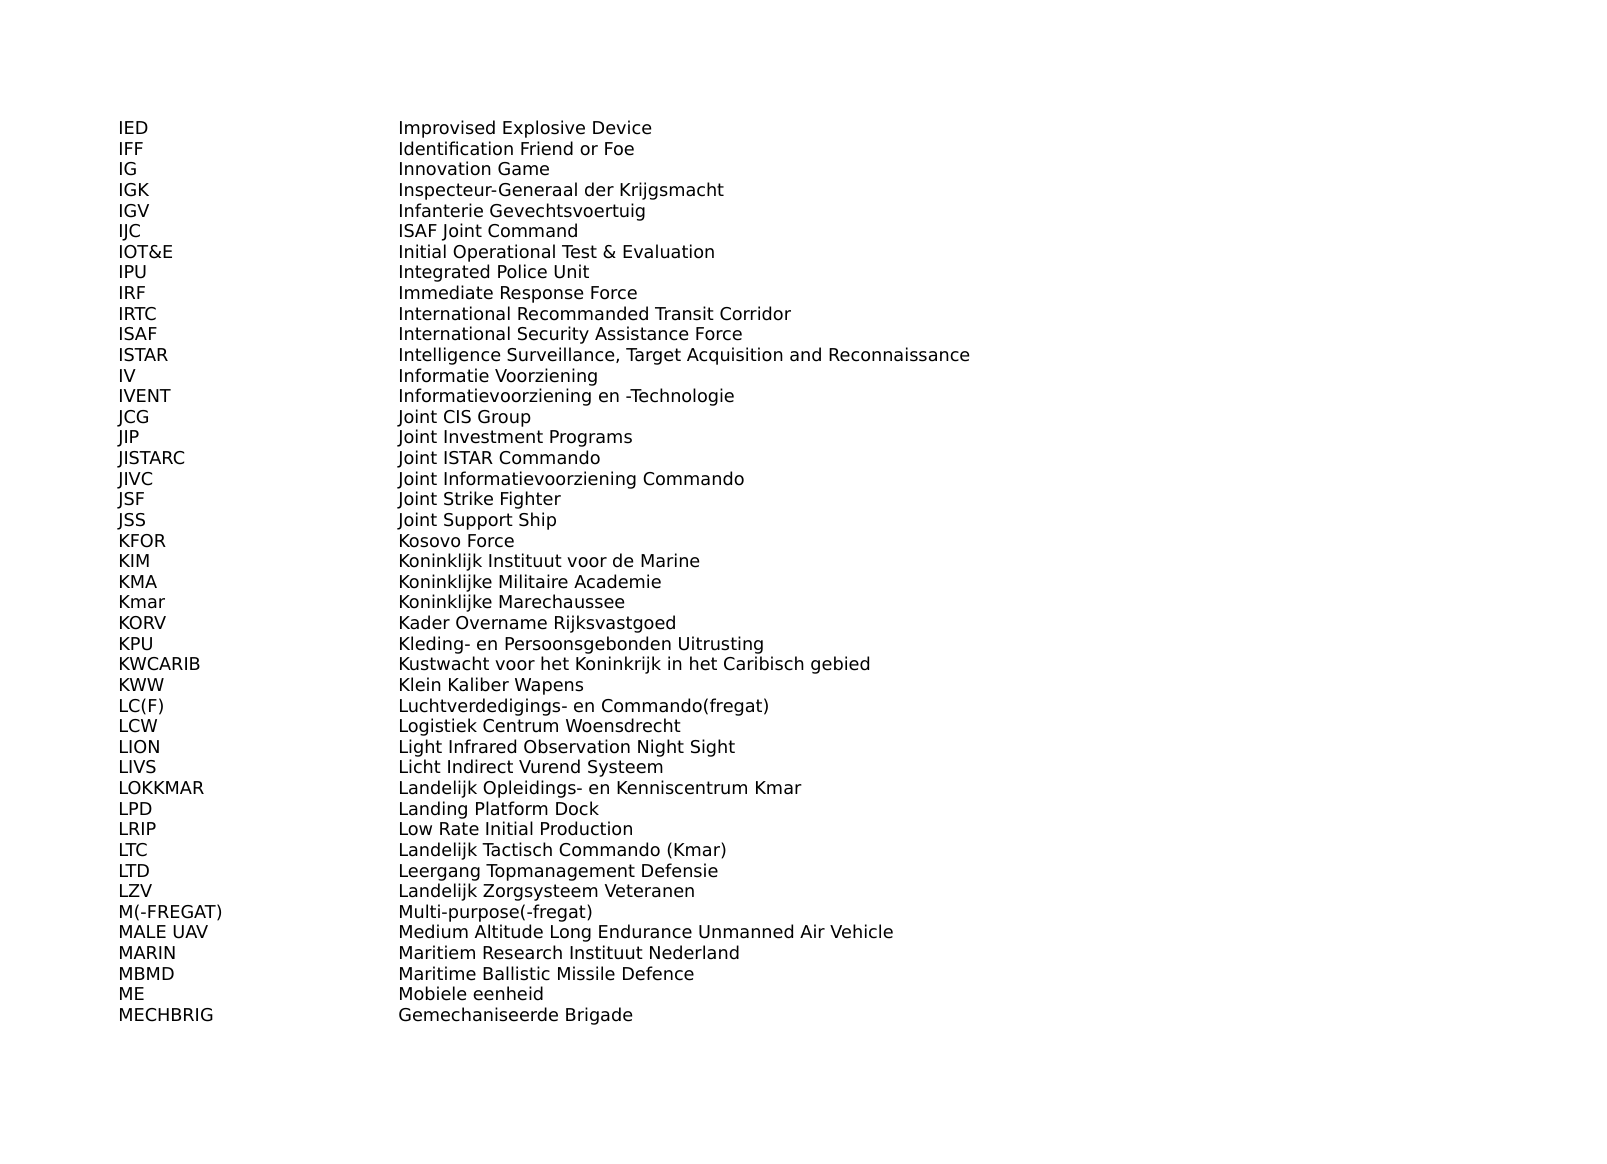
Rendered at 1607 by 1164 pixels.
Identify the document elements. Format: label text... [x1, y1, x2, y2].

table_cell ISAF [118, 324, 392, 345]
table_cell LZV [118, 881, 392, 902]
table_cell KWCARIB [118, 654, 392, 675]
table_cell IRTC [118, 304, 392, 324]
table_cell Koninklijk Instituut voor de Marine [392, 551, 1488, 572]
table_cell Leergang Topmanagement Defensie [392, 861, 1488, 881]
table_cell JSS [118, 510, 392, 531]
table_cell KPU [118, 634, 392, 654]
table_cell Medium Altitude Long Endurance Unmanned Air Vehicle [392, 923, 1488, 943]
table_cell LPD [118, 799, 392, 819]
table_cell ME [118, 984, 392, 1005]
table_cell Logistiek Centrum Woensdrecht [392, 716, 1488, 737]
table_cell Improvised Explosive Device [392, 118, 1488, 139]
table_cell Informatie Voorziening [392, 366, 1488, 386]
table_cell Kustwacht voor het Koninkrijk in het Caribisch gebied [392, 654, 1488, 675]
table_cell MECHBRIG [118, 1005, 392, 1026]
table_cell Maritiem Research Instituut Nederland [392, 943, 1488, 964]
table_cell LIVS [118, 758, 392, 778]
table_cell Maritime Ballistic Missile Defence [392, 964, 1488, 984]
table_cell LION [118, 737, 392, 757]
table_cell IGK [118, 180, 392, 201]
table_cell JSF [118, 489, 392, 510]
table_cell Klein Kaliber Wapens [392, 675, 1488, 696]
table_cell Kader Overname Rijksvastgoed [392, 613, 1488, 634]
table_cell KIM [118, 551, 392, 572]
table_cell Intelligence Surveillance, Target Acquisition and Reconnaissance [392, 345, 1488, 366]
table_cell KORV [118, 613, 392, 634]
table_cell Immediate Response Force [392, 283, 1488, 304]
table_cell IFF [118, 139, 392, 159]
table_cell ISAF Joint Command [392, 221, 1488, 242]
table_cell LTD [118, 861, 392, 881]
table_cell Kosovo Force [392, 531, 1488, 551]
table_cell Landelijk Tactisch Commando (Kmar) [392, 840, 1488, 861]
table_cell Integrated Police Unit [392, 263, 1488, 283]
table_cell Joint Strike Fighter [392, 489, 1488, 510]
table_cell IED [118, 118, 392, 139]
table_cell Landelijk Opleidings- en Kenniscentrum Kmar [392, 778, 1488, 799]
table_cell MBMD [118, 964, 392, 984]
table_cell Informatievoorziening en -Technologie [392, 386, 1488, 407]
table_cell Landing Platform Dock [392, 799, 1488, 819]
table_cell KMA [118, 572, 392, 592]
table_cell MARIN [118, 943, 392, 964]
table_cell Koninklijke Marechaussee [392, 593, 1488, 613]
table_cell Joint Support Ship [392, 510, 1488, 531]
table_cell Kmar [118, 593, 392, 613]
table_cell LTC [118, 840, 392, 861]
table_cell Joint Informatievoorziening Commando [392, 469, 1488, 489]
table_cell IV [118, 366, 392, 386]
table_cell IGV [118, 201, 392, 221]
table_cell Infanterie Gevechtsvoertuig [392, 201, 1488, 221]
table_cell Multi-purpose(-fregat) [392, 902, 1488, 922]
table_cell Joint CIS Group [392, 407, 1488, 427]
table_cell LRIP [118, 819, 392, 840]
table_cell Kleding- en Persoonsgebonden Uitrusting [392, 634, 1488, 654]
table_cell LOKKMAR [118, 778, 392, 799]
table_cell Landelijk Zorgsysteem Veteranen [392, 881, 1488, 902]
table_cell IOT&E [118, 242, 392, 262]
table_cell Low Rate Initial Production [392, 819, 1488, 840]
table_cell IPU [118, 263, 392, 283]
table_cell JIP [118, 428, 392, 448]
table_cell LC(F) [118, 696, 392, 716]
table_cell Light Infrared Observation Night Sight [392, 737, 1488, 757]
table_cell IVENT [118, 386, 392, 407]
table_cell IG [118, 159, 392, 180]
table_cell JCG [118, 407, 392, 427]
table_cell ISTAR [118, 345, 392, 366]
table_cell Inspecteur-Generaal der Krijgsmacht [392, 180, 1488, 201]
table_cell International Recommanded Transit Corridor [392, 304, 1488, 324]
table_cell JIVC [118, 469, 392, 489]
table_cell Koninklijke Militaire Academie [392, 572, 1488, 592]
table_cell International Security Assistance Force [392, 324, 1488, 345]
table_cell Luchtverdedigings- en Commando(fregat) [392, 696, 1488, 716]
table_cell M(-FREGAT) [118, 902, 392, 922]
table_cell LCW [118, 716, 392, 737]
table_cell KWW [118, 675, 392, 696]
table_cell IJC [118, 221, 392, 242]
table_cell Gemechaniseerde Brigade [392, 1005, 1488, 1026]
table_cell Joint ISTAR Commando [392, 448, 1488, 469]
table_cell Initial Operational Test & Evaluation [392, 242, 1488, 262]
table_cell Identification Friend or Foe [392, 139, 1488, 159]
table_cell Licht Indirect Vurend Systeem [392, 758, 1488, 778]
table_cell KFOR [118, 531, 392, 551]
table_cell Innovation Game [392, 159, 1488, 180]
table_cell MALE UAV [118, 923, 392, 943]
table_cell Mobiele eenheid [392, 984, 1488, 1005]
table_cell IRF [118, 283, 392, 304]
table_cell Joint Investment Programs [392, 428, 1488, 448]
table_cell JISTARC [118, 448, 392, 469]
